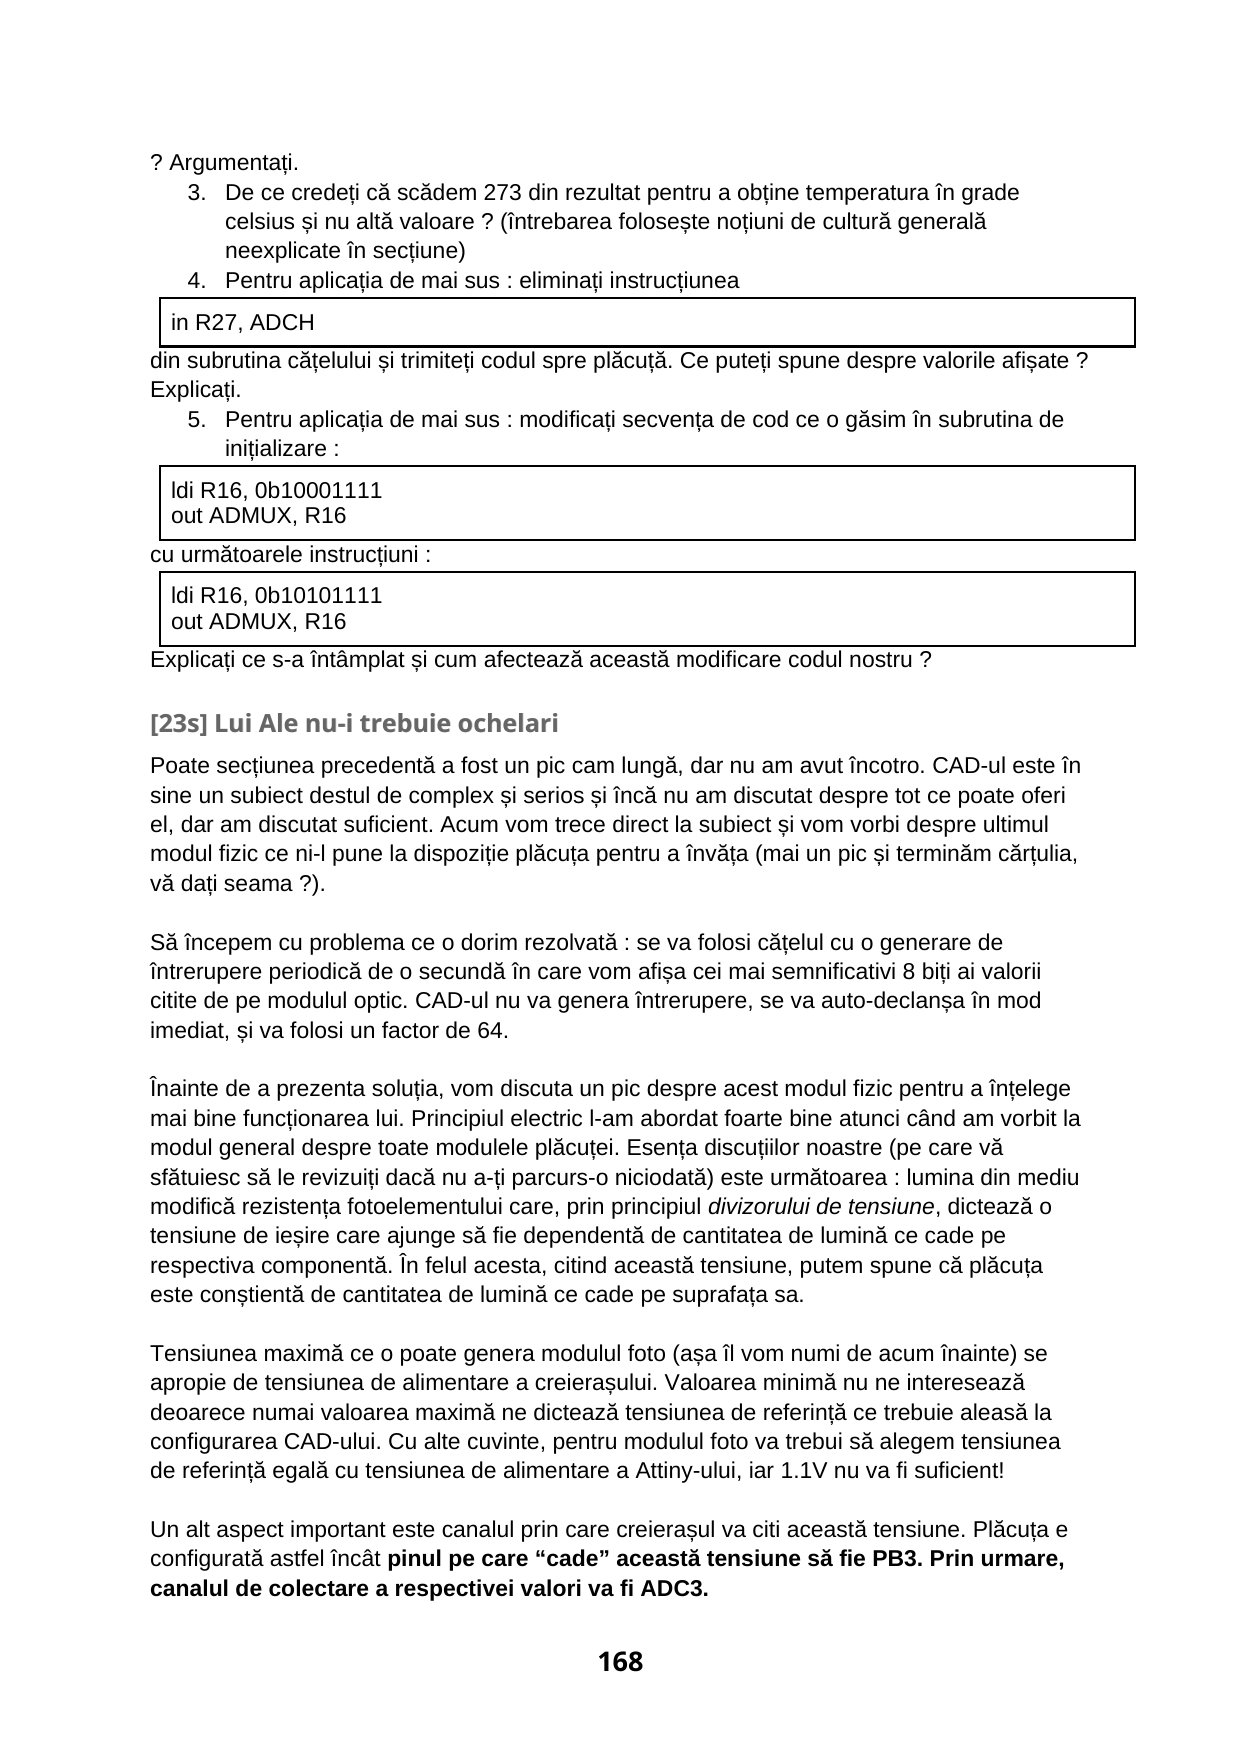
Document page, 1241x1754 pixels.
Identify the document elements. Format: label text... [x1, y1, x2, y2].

text din subrutina cățelului și trimiteți codul spre plăcuță. Ce puteți spune despre valorile afișate ? Explicați. [150, 347, 1091, 402]
list Pentru aplicația de mai sus : modificați secvența de cod ce o găsim în subrutina de inițializare : [187, 406, 1091, 461]
list De ce credeți că scădem 273 din rezultat pentru a obține temperatura în grade celsius și nu altă valoare ? (întrebarea folosește noțiuni de cultură generală neexplicate în secțiune) [187, 179, 1091, 264]
table_header ldi R16, 0b10001111 out ADMUX, R16 [161, 467, 1134, 539]
text Tensiunea maximă ce o poate genera modulul foto (așa îl vom numi de acum înainte) se apropie de tensiunea de alimentare a creierașului. Valoarea minimă nu ne interesează deoarece numai valoarea maximă ne dictează tensiunea de referință ce trebuie aleasă la configurarea CAD-ului. Cu alte cuvinte, pentru modulul foto va trebui să alegem tensiunea de referință egală cu tensiunea de alimentare a Attiny-ului, iar 1.1V nu va fi suficient! [150, 1340, 1091, 1483]
text Să începem cu problema ce o dorim rezolvată : se va folosi cățelul cu o generare de întrerupere periodică de o secundă în care vom afișa cei mai semnificativi 8 biți ai valorii citite de pe modulul optic. CAD-ul nu va genera întrerupere, se va auto-declanșa în mod imediat, și va folosi un factor de 64. [150, 929, 1091, 1043]
text Explicați ce s-a întâmplat și cum afectează această modificare codul nostru ? [150, 647, 1091, 672]
text Înainte de a prezenta soluția, vom discuta un pic despre acest modul fizic pentru a înțelege mai bine funcționarea lui. Principiul electric l-am abordat foarte bine atunci când am vorbit la modul general despre toate modulele plăcuței. Esența discuțiilor noastre (pe care vă sfătuiesc să le revizuiți dacă nu a-ți parcurs-o niciodată) este următoarea : lumina din mediu modifică rezistența fotoelementului care, prin principiul divizorului de tensiune, dictează o tensiune de ieșire care ajunge să fie dependentă de cantitatea de lumină ce cade pe respectiva componentă. În felul acesta, citind această tensiune, putem spune că plăcuța este conștientă de cantitatea de lumină ce cade pe suprafața sa. [150, 1076, 1091, 1307]
table_header ldi R16, 0b10101111 out ADMUX, R16 [161, 573, 1134, 645]
text Un alt aspect important este canalul prin care creierașul va citi această tensiune. Plăcuța e configurată astfel încât pinul pe care “cade” această tensiune să fie PB3. Prin urmare, canalul de colectare a respectivei valori va fi ADC3. [150, 1517, 1091, 1601]
table_header in R27, ADCH [161, 299, 1134, 345]
text ? Argumentați. [150, 150, 1091, 176]
list Pentru aplicația de mai sus : eliminați instrucțiunea [187, 267, 1091, 293]
subtitle [23s] Lui Ale nu-i trebuie ochelari [150, 705, 1091, 739]
text Poate secțiunea precedentă a fost un pic cam lungă, dar nu am avut încotro. CAD-ul este în sine un subiect destul de complex și serios și încă nu am discutat despre tot ce poate oferi el, dar am discutat suficient. Acum vom trece direct la subiect și vom vorbi despre ultimul modul fizic ce ni-l pune la dispoziție plăcuța pentru a învăța (mai un pic și terminăm cărțulia, vă dați seama ?). [150, 753, 1091, 896]
text cu următoarele instrucțiuni : [150, 541, 1091, 567]
